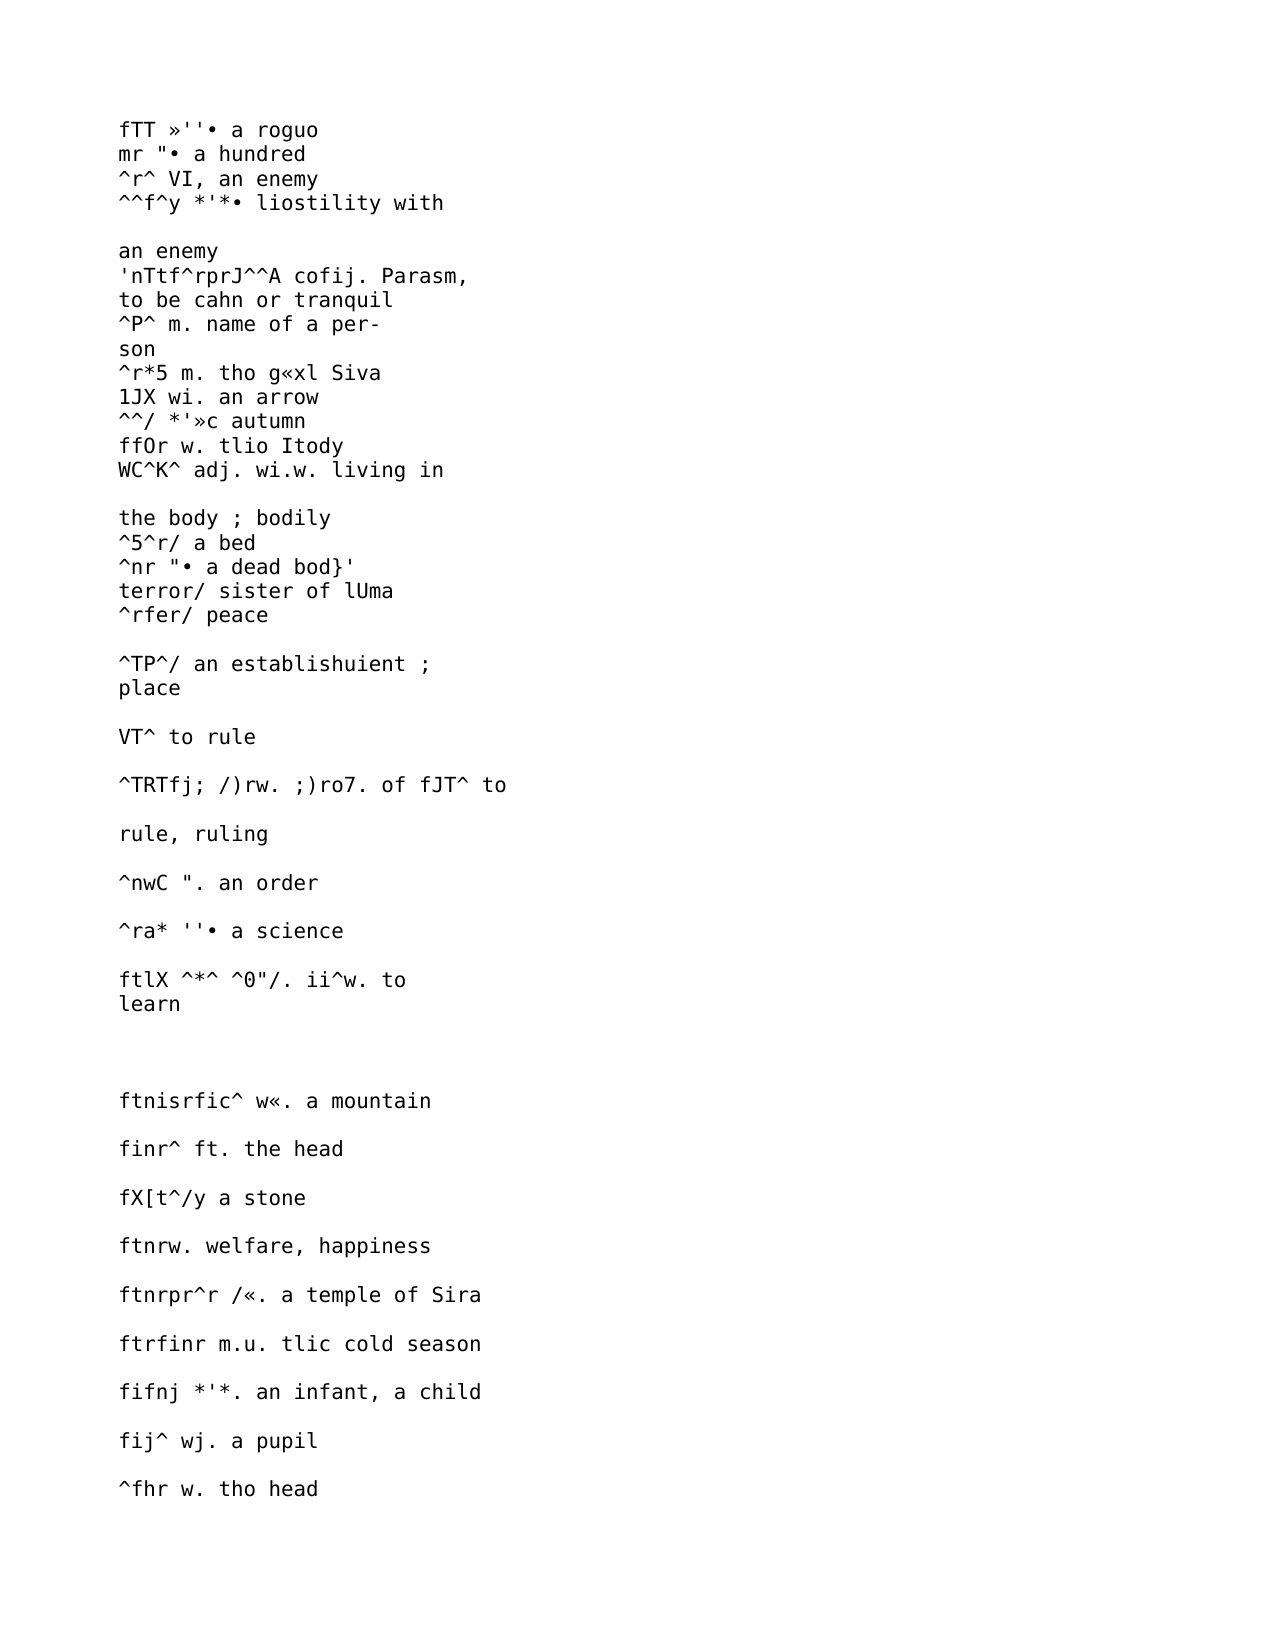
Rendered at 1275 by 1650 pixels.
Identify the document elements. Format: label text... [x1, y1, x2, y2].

text learn [118, 992, 1157, 1016]
text ^nr "• a dead bod}' [118, 555, 1157, 579]
text 1JX wi. an arrow [118, 385, 1157, 409]
text the body ; bodily [118, 506, 1157, 531]
text ffOr w. tlio Itody [118, 434, 1157, 458]
text an enemy [118, 239, 1157, 264]
text ^P^ m. name of a per- [118, 312, 1157, 337]
text 'nTtf^rprJ^^A cofij. Parasm, [118, 264, 1157, 288]
text ftlX ^*^ ^0"/. ii^w. to [118, 968, 1157, 992]
text ^TP^/ an establishuient ; [118, 652, 1157, 676]
text terror/ sister of lUma [118, 579, 1157, 603]
text ^^f^y *'*• liostility with [118, 191, 1157, 215]
text ^rfer/ peace [118, 603, 1157, 628]
text ftnisrfic^ w«. a mountain [118, 1089, 1157, 1113]
text ^5^r/ a bed [118, 531, 1157, 555]
text WC^K^ adj. wi.w. living in [118, 458, 1157, 482]
text ^TRTfj; /)rw. ;)ro7. of fJT^ to [118, 773, 1157, 798]
text ftrfinr m.u. tlic cold season [118, 1332, 1157, 1356]
text fX[t^/y a stone [118, 1186, 1157, 1210]
text place [118, 676, 1157, 701]
text mr "• a hundred [118, 142, 1157, 167]
text ^ra* ''• a science [118, 919, 1157, 943]
text son [118, 337, 1157, 361]
text ftnrpr^r /«. a temple of Sira [118, 1283, 1157, 1307]
text ^^/ *'»c autumn [118, 409, 1157, 434]
text fifnj *'*. an infant, a child [118, 1380, 1157, 1404]
text to be cahn or tranquil [118, 288, 1157, 312]
text ^fhr w. tho head [118, 1477, 1157, 1502]
text rule, ruling [118, 822, 1157, 846]
text ^nwC ". an order [118, 871, 1157, 895]
text fTT »''• a roguo [118, 118, 1157, 142]
text ^r*5 m. tho g«xl Siva [118, 361, 1157, 385]
text ftnrw. welfare, happiness [118, 1234, 1157, 1259]
text VT^ to rule [118, 725, 1157, 749]
text fij^ wj. a pupil [118, 1429, 1157, 1453]
text finr^ ft. the head [118, 1137, 1157, 1162]
text ^r^ VI, an enemy [118, 167, 1157, 191]
